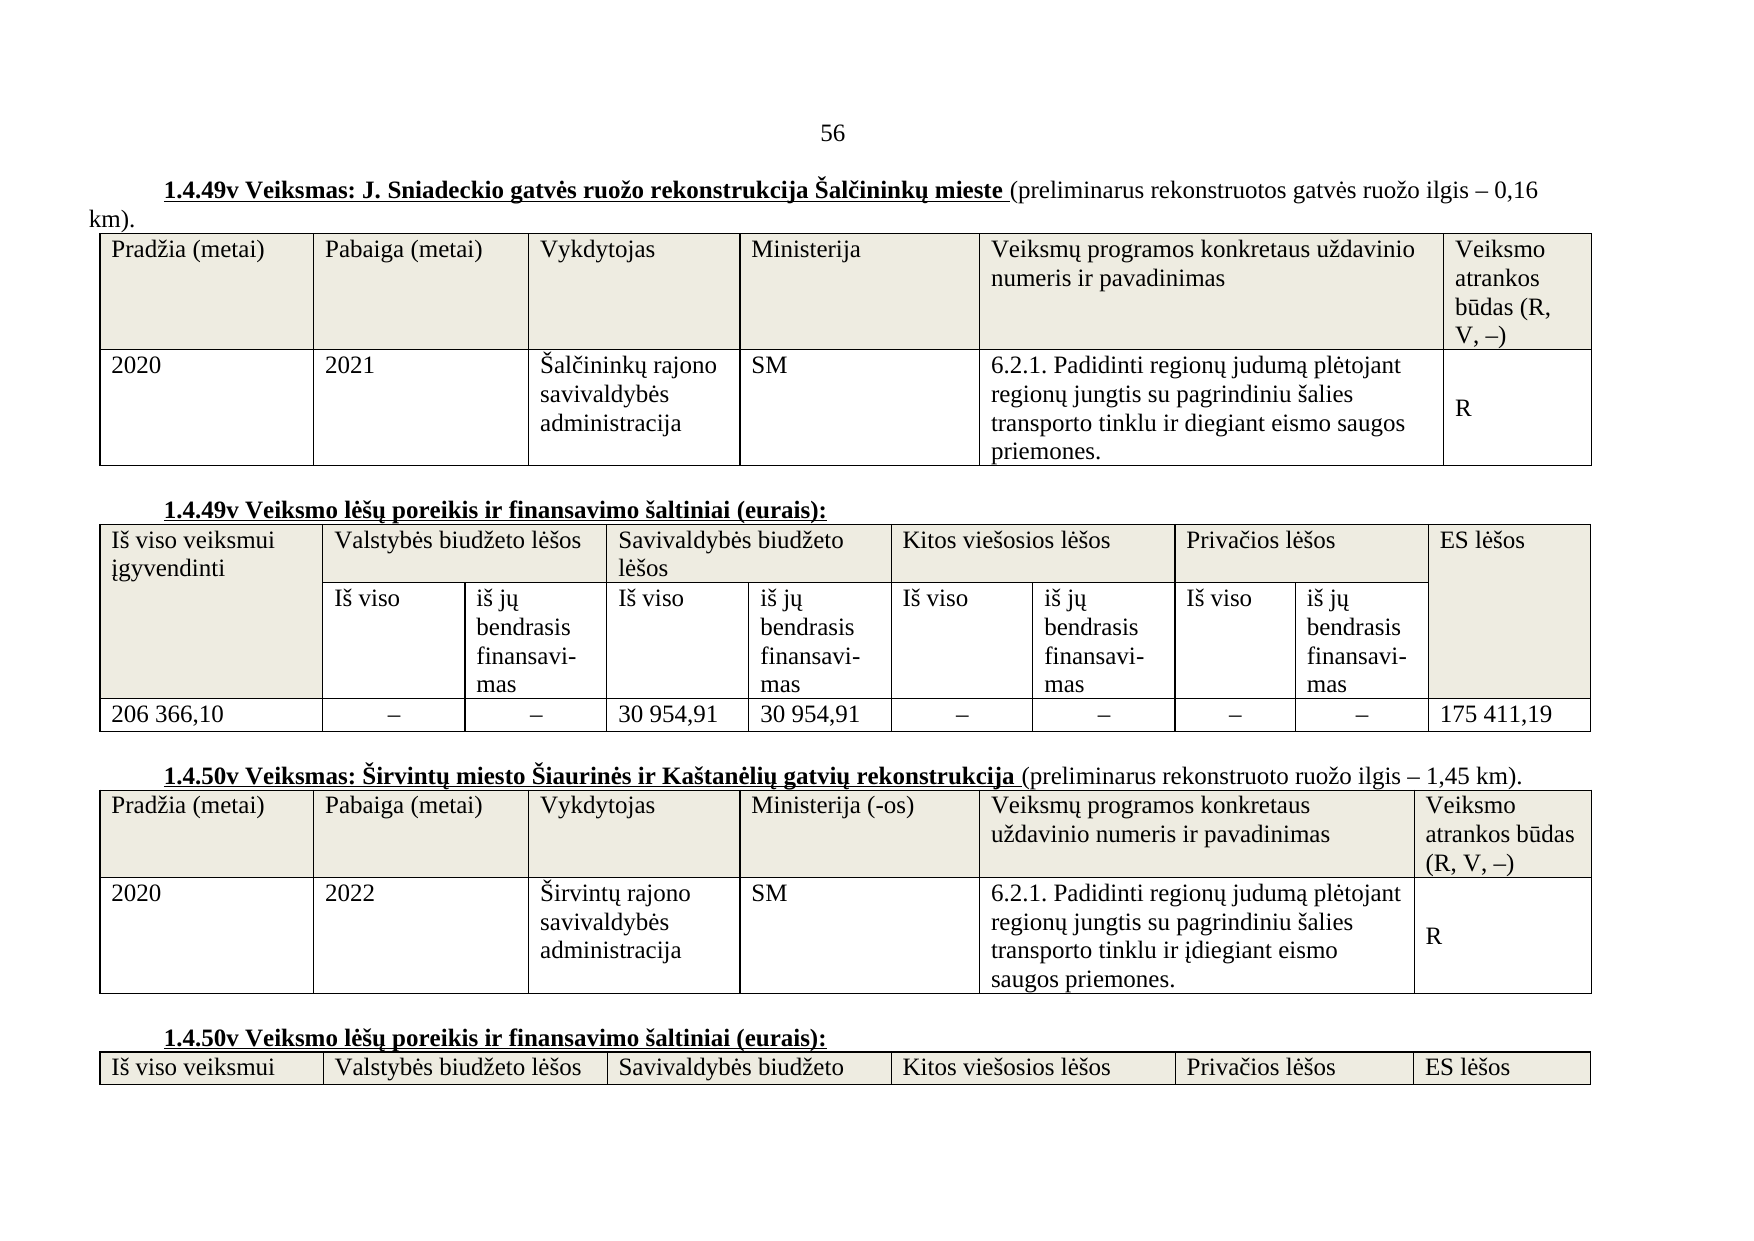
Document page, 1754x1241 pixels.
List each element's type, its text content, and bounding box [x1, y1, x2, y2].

table_cell 2020 [101, 350, 313, 465]
table_cell SM [741, 350, 979, 465]
text 1.4.49v Veiksmas: J. Sniadeckio gatvės ruožo rekonstrukcija Šalčininkų mieste (preliminarus rekonstruotos gatvės ruožo ilgis – 0,16 km). [89, 176, 1577, 233]
text 1.4.49v Veiksmo lėšų poreikis ir finansavimo šaltiniai (eurais): [89, 495, 1577, 524]
table_cell – [1296, 699, 1428, 731]
table_cell 175 411,19 [1429, 699, 1590, 731]
table_header Savivaldybės biudžeto lėšos [607, 525, 891, 582]
table_cell 2020 [101, 878, 313, 993]
table_cell iš jų bendrasis finansavi- mas [466, 583, 606, 698]
table_cell iš jų bendrasis finansavi- mas [1296, 583, 1428, 698]
table_header ES lėšos [1414, 1053, 1590, 1084]
table_cell Šalčininkų rajono savivaldybės administracija [529, 350, 739, 465]
table_header Kitos viešosios lėšos [892, 1053, 1175, 1084]
table_header Valstybės biudžeto lėšos [324, 1053, 607, 1084]
table_cell 206 366,10 [101, 699, 322, 731]
table_cell iš jų bendrasis finansavi- mas [749, 583, 891, 698]
table_header Pradžia (metai) [101, 234, 313, 349]
table_cell 2021 [314, 350, 528, 465]
text 1.4.50v Veiksmo lėšų poreikis ir finansavimo šaltiniai (eurais): [89, 1023, 1577, 1051]
table_header Vykdytojas [529, 234, 739, 349]
table_cell R [1444, 350, 1591, 465]
table_cell – [1176, 699, 1295, 731]
table_cell SM [741, 878, 979, 993]
table_cell R [1415, 878, 1591, 993]
table_header Pradžia (metai) [101, 791, 313, 877]
table_cell iš jų bendrasis finansavi- mas [1033, 583, 1174, 698]
table_header Veiksmų programos konkretaus uždavinio numeris ir pavadinimas [980, 791, 1414, 877]
text 1.4.50v Veiksmas: Širvintų miesto Šiaurinės ir Kaštanėlių gatvių rekonstrukcija (preliminarus rekonstruoto ruožo ilgis – 1,45 km). [89, 761, 1577, 789]
table_cell Iš viso [323, 583, 464, 698]
table_cell 30 954,91 [749, 699, 891, 731]
table_header Privačios lėšos [1176, 1053, 1413, 1084]
table_header Privačios lėšos [1176, 525, 1428, 582]
table_cell 6.2.1. Padidinti regionų judumą plėtojant regionų jungtis su pagrindiniu šalies transporto tinklu ir įdiegiant eismo saugos priemones. [980, 878, 1414, 993]
table_header Ministerija [741, 234, 979, 349]
table_header Pabaiga (metai) [314, 234, 528, 349]
table_cell 6.2.1. Padidinti regionų judumą plėtojant regionų jungtis su pagrindiniu šalies transporto tinklu ir diegiant eismo saugos priemones. [980, 350, 1443, 465]
table_header Iš viso veiksmui įgyvendinti [101, 525, 322, 698]
table_header Veiksmo atrankos būdas (R, V, –) [1415, 791, 1591, 877]
table_header Veiksmų programos konkretaus uždavinio numeris ir pavadinimas [980, 234, 1443, 349]
table_header Pabaiga (metai) [314, 791, 528, 877]
table_cell 2022 [314, 878, 528, 993]
table_header Kitos viešosios lėšos [892, 525, 1174, 582]
table_cell – [892, 699, 1032, 731]
table_cell Iš viso [1176, 583, 1295, 698]
table_header Savivaldybės biudžeto [608, 1053, 891, 1084]
table_header Veiksmo atrankos būdas (R, V, –) [1444, 234, 1591, 349]
table_cell – [323, 699, 464, 731]
table_cell 30 954,91 [607, 699, 748, 731]
table_header Vykdytojas [529, 791, 739, 877]
table_cell Širvintų rajono savivaldybės administracija [529, 878, 739, 993]
table_header ES lėšos [1429, 525, 1590, 698]
table_cell Iš viso [607, 583, 748, 698]
table_header Valstybės biudžeto lėšos [323, 525, 606, 582]
table_header Ministerija (-os) [741, 791, 979, 877]
table_cell – [466, 699, 606, 731]
table_header Iš viso veiksmui [101, 1053, 323, 1084]
table_cell Iš viso [892, 583, 1032, 698]
table_cell – [1033, 699, 1174, 731]
